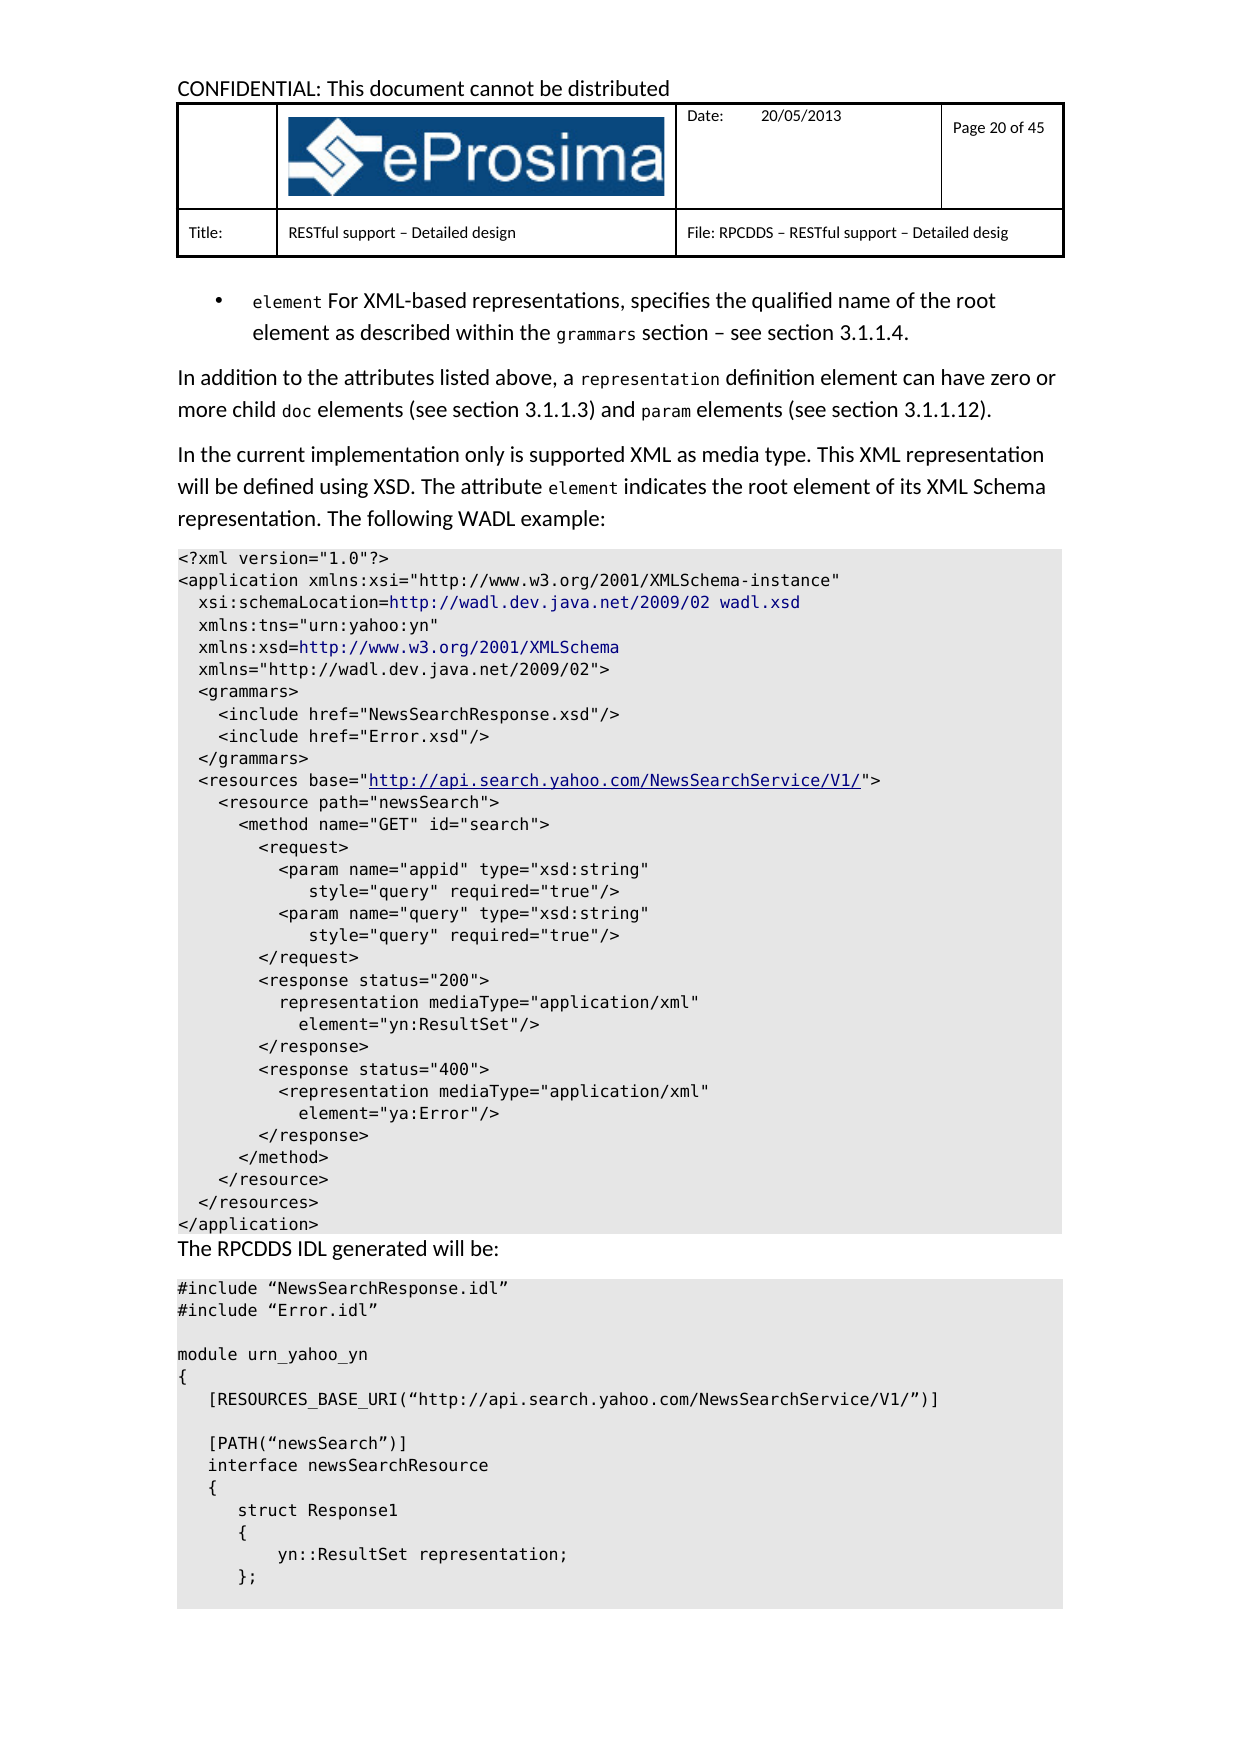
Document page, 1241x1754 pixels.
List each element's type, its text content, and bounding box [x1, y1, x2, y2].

text The RPCDDS IDL generated will be: [177, 1234, 1063, 1262]
table_header <?xml version="1.0"?> <application xmlns:xsi="http://www.w3.org/2001/XMLSchema-instance" xsi:schemaLocation=http://wadl.dev.java.net/2009/02 wadl.xsd xmlns:tns="urn:yahoo:yn" xmlns:xsd=http://www.w3.org/2001/XMLSchema xmlns="http://wadl.dev.java.net/2009/02"> <grammars> <include href="NewsSearchResponse.xsd"/> <include href="Error.xsd"/> </grammars> <resources base="http://api.search.yahoo.com/NewsSearchService/V1/"> <resource path="newsSearch"> <method name="GET" id="search"> <request> <param name="appid" type="xsd:string" style="query" required="true"/> <param name="query" type="xsd:string" style="query" required="true"/> </request> <response status="200"> representation mediaType="application/xml" element="yn:ResultSet"/> </response> <response status="400"> <representation mediaType="application/xml" element="ya:Error"/> </response> </method> </resource> </resources> </application> [178, 549, 1062, 1234]
table_header #include “NewsSearchResponse.idl” #include “Error.idl” module urn_yahoo_yn { [RESOURCES_BASE_URI(“http://api.search.yahoo.com/NewsSearchService/V1/”)] [PATH(“newsSearch”)] interface newsSearchResource { struct Response1 { yn::ResultSet representation; }; [177, 1279, 1063, 1609]
text In addition to the attributes listed above, a representation definition element can have zero or more child doc elements (see section 3.1.1.3) and param elements (see section 3.1.1.12). [177, 363, 1063, 423]
text In the current implementation only is supported XML as media type. This XML representation will be defined using XSD. The attribute element indicates the root element of its XML Schema representation. The following WADL example: [177, 440, 1063, 532]
list element For XML-based representations, specifies the qualified name of the root element as described within the grammars section – see section 3.1.1.4. [215, 286, 1063, 346]
picture [288, 117, 665, 196]
